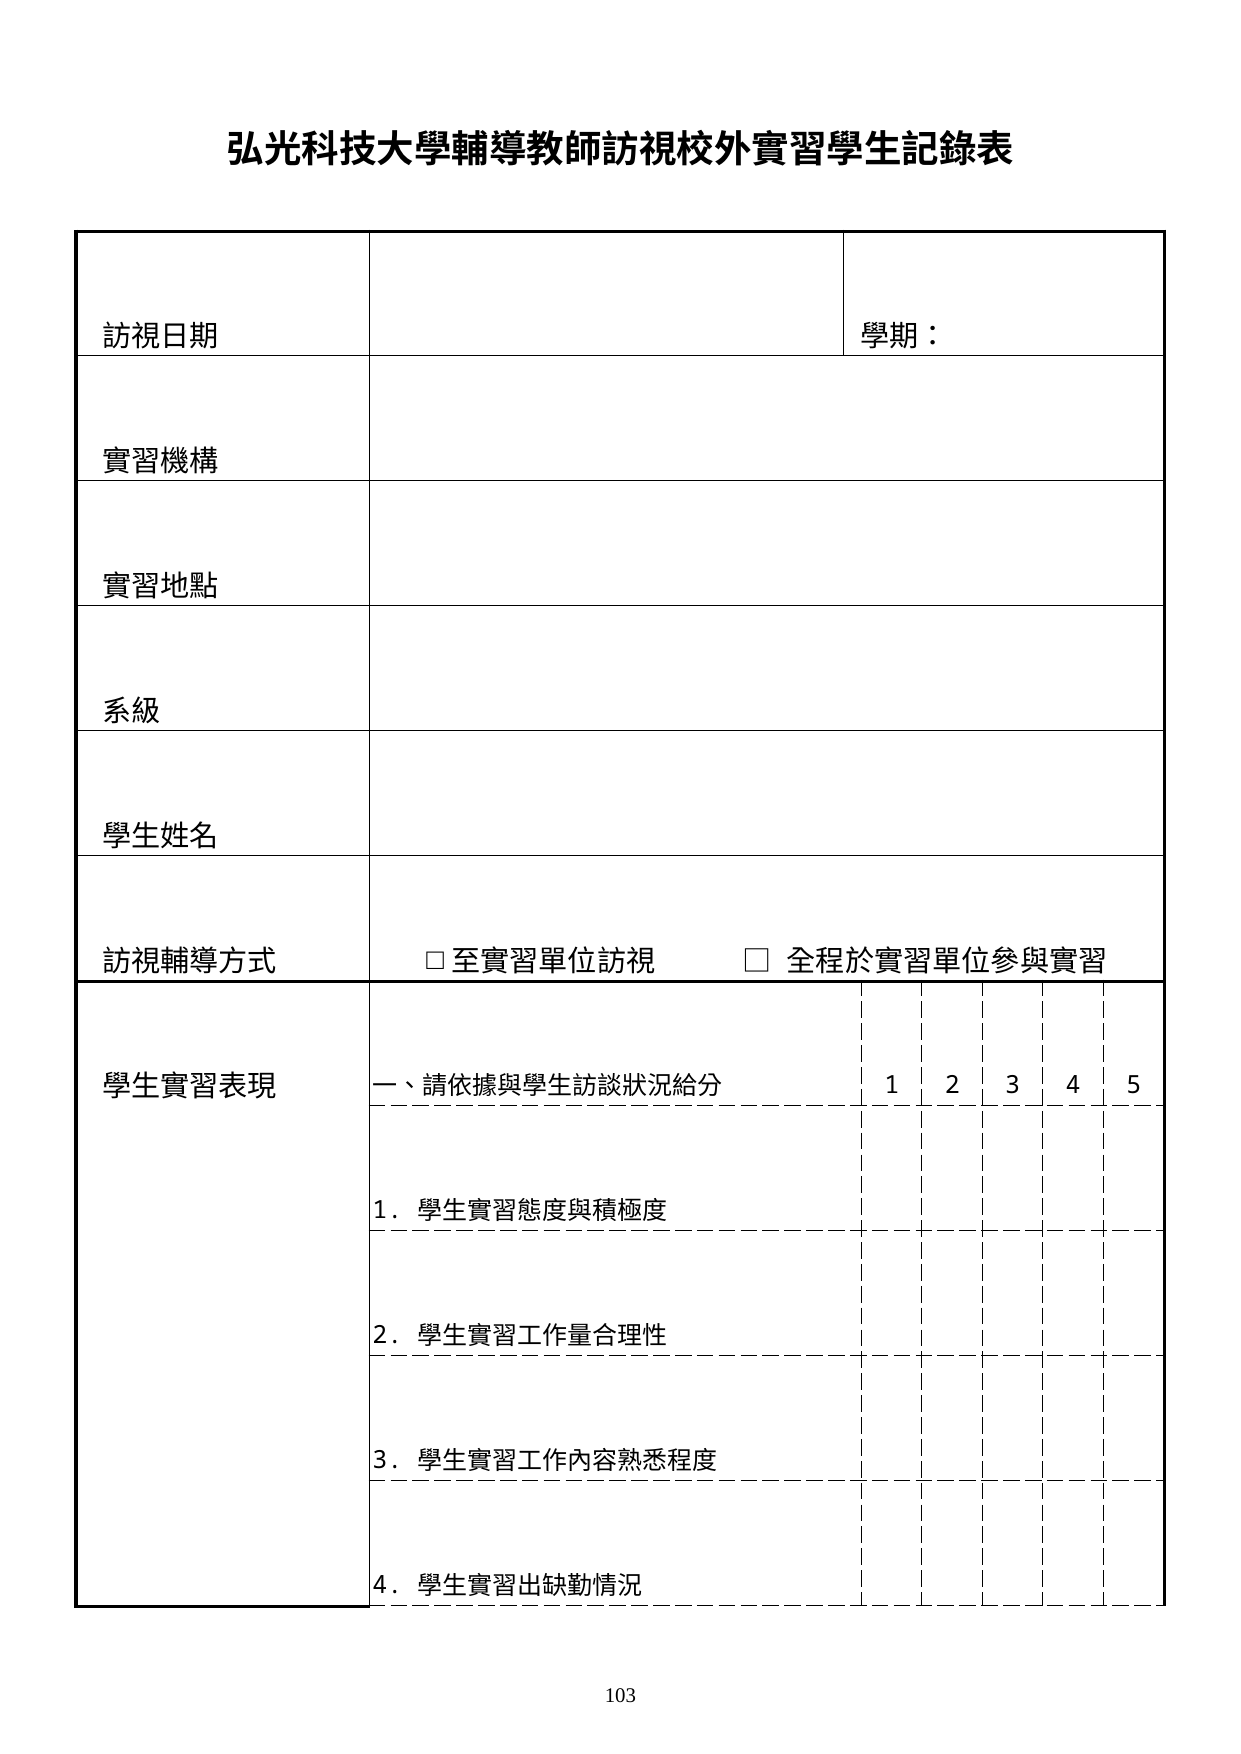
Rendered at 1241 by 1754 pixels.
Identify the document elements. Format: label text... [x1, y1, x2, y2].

table_cell [861, 1480, 922, 1604]
table_header 學期： [844, 233, 1163, 354]
table_header 訪視日期 [78, 233, 369, 354]
table_cell [982, 1230, 1043, 1354]
table_cell [922, 1480, 982, 1604]
table_cell [922, 1230, 982, 1354]
table_cell 學生實習表現 [78, 983, 369, 1604]
table_cell [370, 356, 1163, 479]
table_cell [1043, 1355, 1103, 1479]
table_cell [982, 1480, 1043, 1604]
table_cell [1043, 1230, 1103, 1354]
table_cell [1043, 1480, 1103, 1604]
table_cell [922, 1105, 982, 1229]
table_cell 實習機構 [78, 356, 369, 479]
table_cell 訪視輔導方式 [78, 856, 369, 979]
table_cell [861, 1355, 922, 1479]
table_header [370, 233, 843, 354]
table_cell 2. 學生實習工作量合理性 [370, 1230, 861, 1354]
table_cell [861, 1230, 922, 1354]
table_cell □ 至實習單位訪視 □ 全程於實習單位參與實習 [370, 856, 1163, 979]
table_cell [861, 1105, 922, 1229]
table_cell [370, 731, 1163, 854]
table_cell 1. 學生實習態度與積極度 [370, 1105, 861, 1229]
table_cell [370, 606, 1163, 729]
table_cell [1103, 1480, 1163, 1604]
table_cell 學生姓名 [78, 731, 369, 854]
table_cell [922, 1355, 982, 1479]
table_cell [982, 1105, 1043, 1229]
table_cell [1103, 1355, 1163, 1479]
table_cell 2 [922, 983, 982, 1104]
table_cell 一、請依據與學生訪談狀況給分 [370, 983, 861, 1104]
table_cell [370, 481, 1163, 604]
table_cell [982, 1355, 1043, 1479]
table_cell 實習地點 [78, 481, 369, 604]
table_cell [1043, 1105, 1103, 1229]
table_cell 3 [982, 983, 1043, 1104]
table_cell 系級 [78, 606, 369, 729]
table_cell [1103, 1230, 1163, 1354]
table_cell 4 [1043, 983, 1103, 1104]
table_cell [1103, 1105, 1163, 1229]
table_cell 3. 學生實習工作內容熟悉程度 [370, 1355, 861, 1479]
table_cell 1 [861, 983, 922, 1104]
table_cell 4. 學生實習出缺勤情況 [370, 1480, 861, 1604]
table_cell 5 [1103, 983, 1163, 1104]
text 弘光科技大學輔導教師訪視校外實習學生記錄表 [59, 104, 1181, 167]
